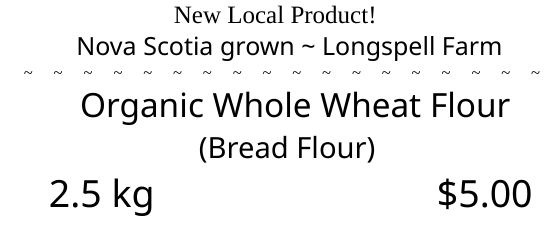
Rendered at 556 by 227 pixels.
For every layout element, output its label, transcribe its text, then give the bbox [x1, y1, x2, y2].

text ~ ~ ~ ~ ~ ~ ~ ~ ~ ~ ~ ~ ~ ~ ~ ~ ~ ~ Organic Whole Wheat Flour [24, 63, 555, 127]
text 2.5 kg $5.00 [24, 167, 555, 218]
text New Local Product! [24, 0, 555, 29]
text (Bread Flour) [24, 127, 555, 167]
text Nova Scotia grown ~ Longspell Farm [24, 29, 555, 63]
